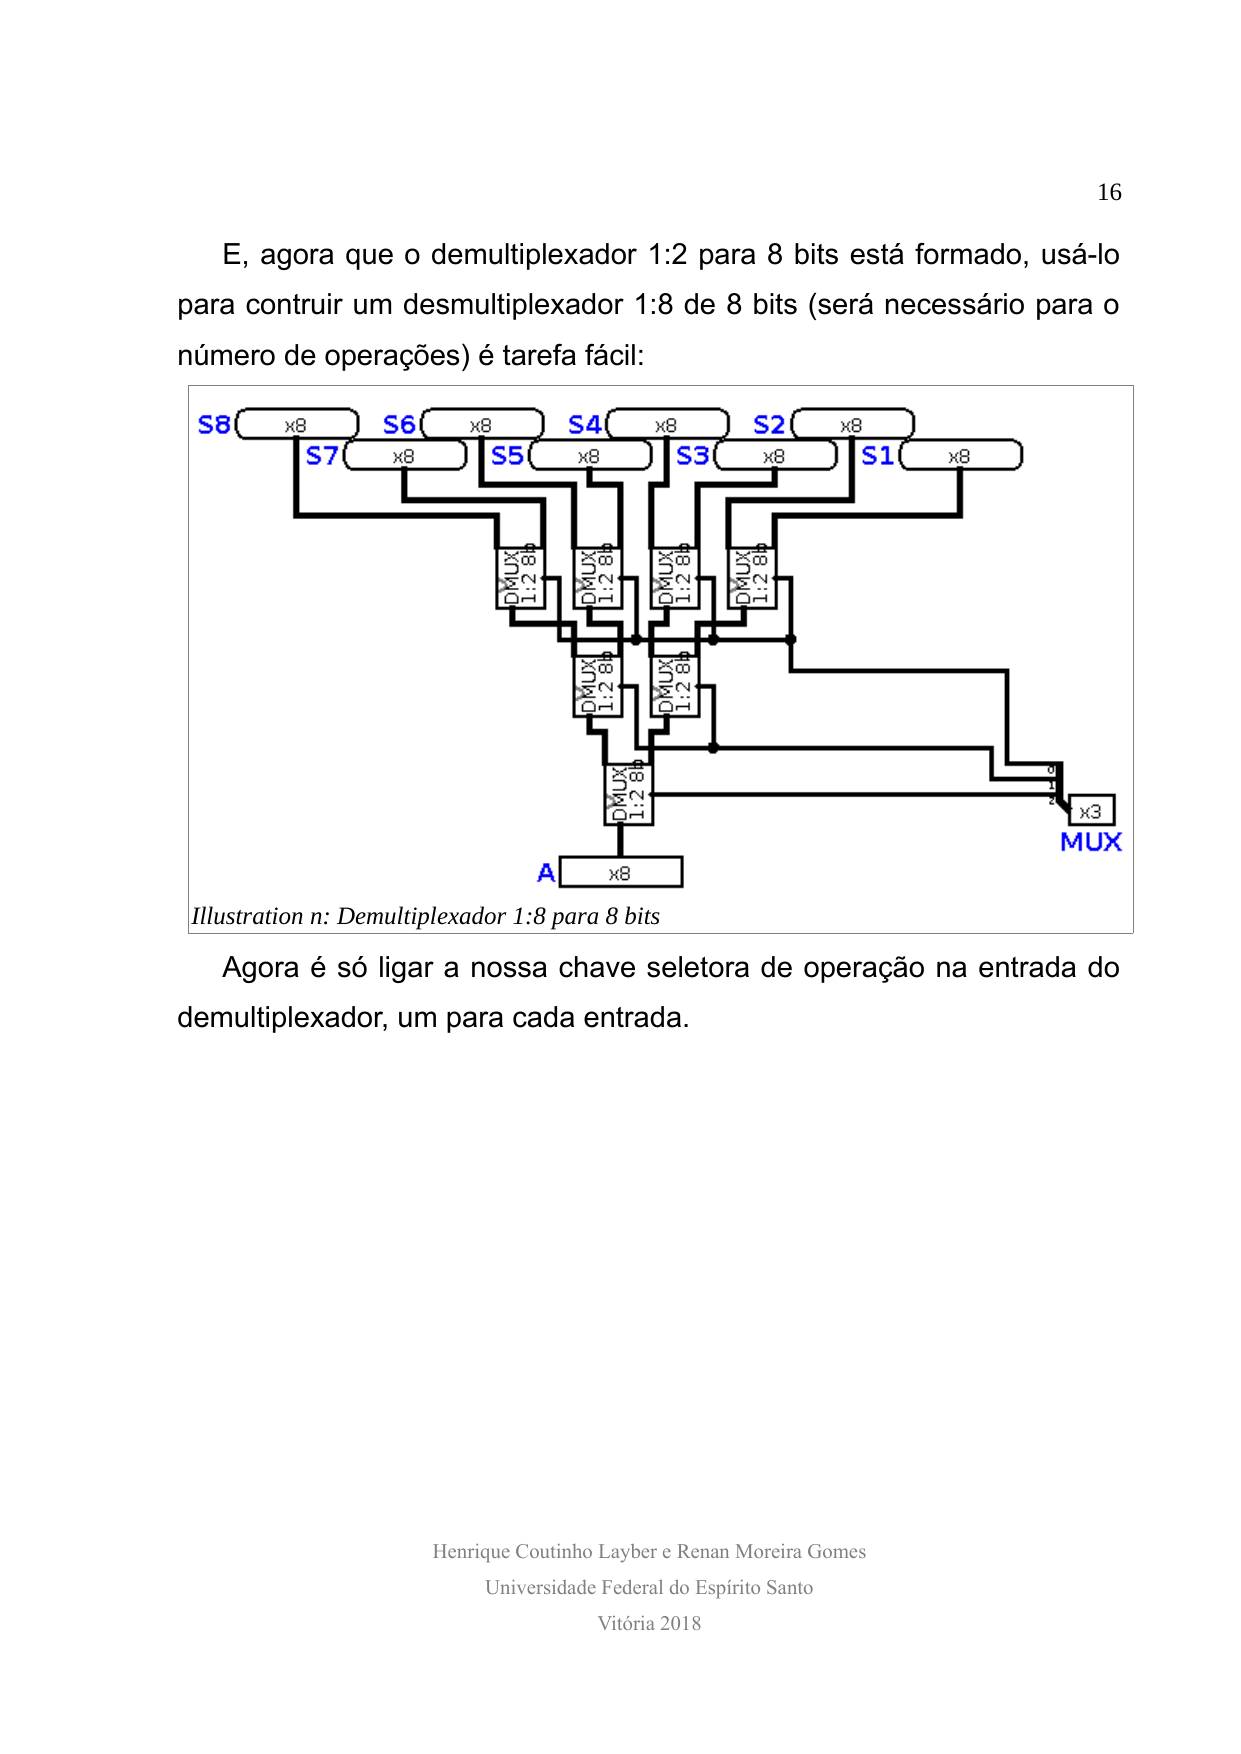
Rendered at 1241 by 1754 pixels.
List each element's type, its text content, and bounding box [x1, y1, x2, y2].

text Illustration n: Demultiplexador 1:8 para 8 bits [191, 896, 1129, 930]
text E, agora que o demultiplexador 1:2 para 8 bits está formado, usá-lo para contruir um desmultiplexador 1:8 de 8 bits (será necessário para o número de operações) é tarefa fácil: [177, 237, 1122, 371]
picture [191, 401, 1130, 896]
text [189, 898, 1133, 933]
text Agora é só ligar a nossa chave seletora de operação na entrada do demultiplexador, um para cada entrada. [177, 898, 1122, 1033]
